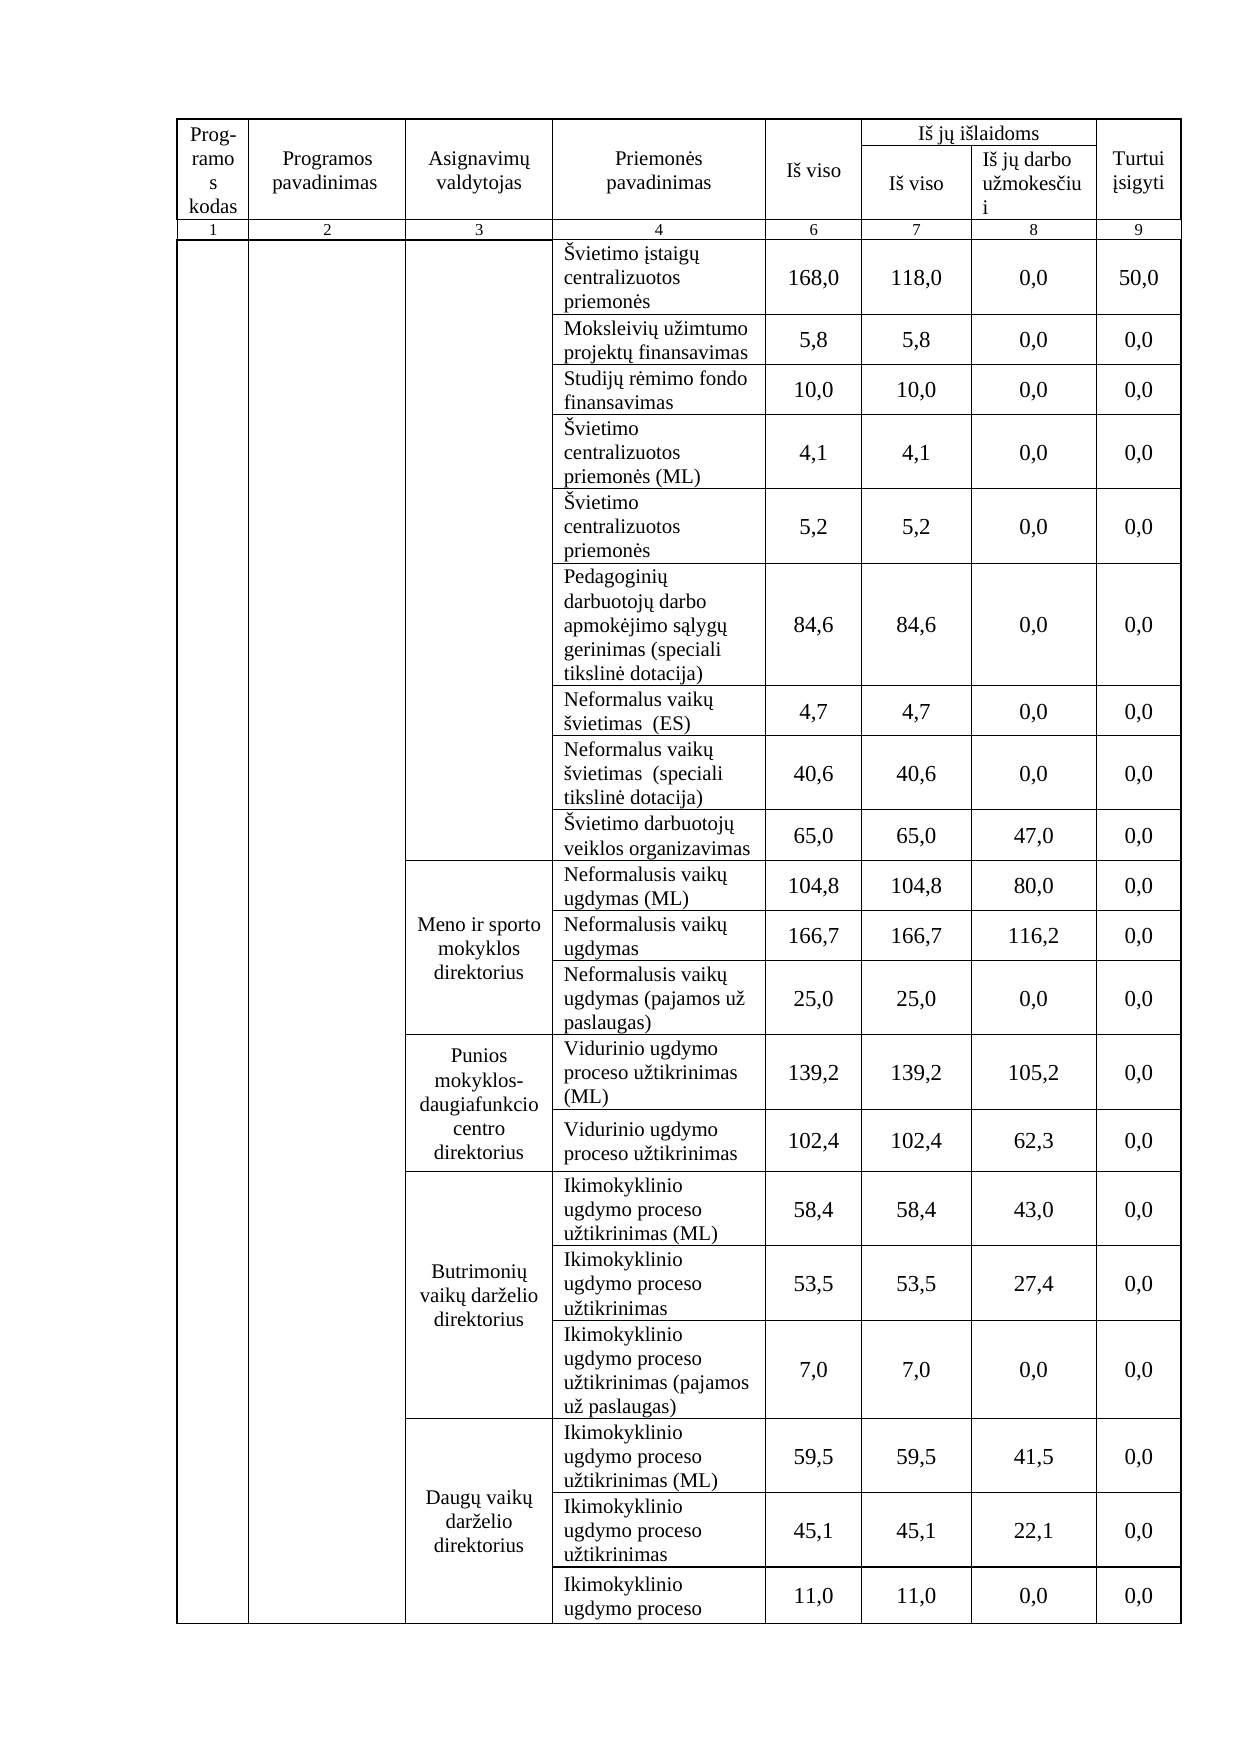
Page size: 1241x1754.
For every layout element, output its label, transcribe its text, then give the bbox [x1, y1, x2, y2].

table_cell Punios mokyklos-daugiafunkcio centro direktorius [406, 1035, 552, 1171]
table_cell [249, 241, 405, 1623]
table_cell 41,5 [972, 1419, 1096, 1492]
table_cell Vidurinio ugdymo proceso užtikrinimas (ML) [553, 1035, 765, 1108]
table_cell 0,0 [972, 961, 1096, 1034]
table_cell 104,8 [862, 861, 971, 910]
table_cell 47,0 [972, 810, 1096, 859]
table_cell 102,4 [766, 1110, 861, 1171]
table_cell 2 [249, 220, 405, 239]
table_cell 0,0 [972, 315, 1096, 364]
table_cell 0,0 [1097, 315, 1180, 364]
table_header Iš jų išlaidoms [862, 120, 1096, 145]
table_cell 104,8 [766, 861, 861, 910]
table_cell 0,0 [1097, 1246, 1180, 1319]
table_cell 4,1 [862, 415, 971, 488]
table_cell Švietimo centralizuotos priemonės [553, 489, 765, 562]
table_cell 1 [178, 220, 248, 239]
table_cell 45,1 [862, 1493, 971, 1566]
table_cell 4,7 [862, 686, 971, 735]
table_cell 0,0 [1097, 911, 1180, 960]
table_cell Neformalusis vaikų ugdymas (pajamos už paslaugas) [553, 961, 765, 1034]
table_cell 80,0 [972, 861, 1096, 910]
table_cell 0,0 [1097, 1110, 1180, 1171]
table_cell Ikimokyklinio ugdymo proceso [553, 1568, 765, 1623]
table_cell 7 [862, 220, 971, 239]
table_cell 0,0 [1097, 810, 1180, 859]
table_cell 0,0 [972, 736, 1096, 809]
table_cell 102,4 [862, 1110, 971, 1171]
table_cell 4 [553, 220, 765, 239]
table_cell 10,0 [862, 365, 971, 414]
table_cell 7,0 [766, 1321, 861, 1418]
table_cell 5,2 [766, 489, 861, 562]
table_cell 84,6 [766, 564, 861, 685]
table_cell 84,6 [862, 564, 971, 685]
table_cell 40,6 [862, 736, 971, 809]
table_cell Švietimo centralizuotos priemonės (ML) [553, 415, 765, 488]
table_cell 50,0 [1097, 240, 1180, 313]
table_cell Meno ir sporto mokyklos direktorius [406, 861, 552, 1034]
table_cell 5,8 [862, 315, 971, 364]
table_cell 25,0 [862, 961, 971, 1034]
table_header Prog-ramos kodas [178, 120, 248, 219]
table_cell 62,3 [972, 1110, 1096, 1171]
table_cell 0,0 [972, 415, 1096, 488]
table_cell 0,0 [972, 240, 1096, 313]
table_cell 0,0 [1097, 736, 1180, 809]
table_cell [406, 241, 552, 859]
table_cell Iš jų darbo užmokesčiui [972, 146, 1096, 219]
table_cell 27,4 [972, 1246, 1096, 1319]
table_cell 0,0 [972, 1568, 1096, 1623]
table_cell Ikimokyklinio ugdymo proceso užtikrinimas (pajamos už paslaugas) [553, 1321, 765, 1418]
table_cell 59,5 [766, 1419, 861, 1492]
table_cell 4,7 [766, 686, 861, 735]
table_cell 0,0 [1097, 489, 1180, 562]
table_cell 0,0 [972, 564, 1096, 685]
table_cell 11,0 [766, 1568, 861, 1623]
table_cell Butrimonių vaikų darželio direktorius [406, 1172, 552, 1418]
table_cell 139,2 [766, 1035, 861, 1108]
table_cell Ikimokyklinio ugdymo proceso užtikrinimas (ML) [553, 1172, 765, 1245]
table_cell 0,0 [1097, 1568, 1180, 1623]
table_cell [178, 241, 248, 1623]
table_cell 10,0 [766, 365, 861, 414]
table_cell 22,1 [972, 1493, 1096, 1566]
table_cell 8 [972, 220, 1096, 239]
table_header Priemonės pavadinimas [553, 120, 765, 219]
table_cell Daugų vaikų darželio direktorius [406, 1419, 552, 1623]
table_header Turtui įsigyti [1097, 120, 1180, 219]
table_cell 58,4 [766, 1172, 861, 1245]
table_cell 9 [1097, 220, 1181, 239]
table_cell 53,5 [862, 1246, 971, 1319]
table_cell 139,2 [862, 1035, 971, 1108]
table_cell 65,0 [766, 810, 861, 859]
table_cell Neformalus vaikų švietimas (speciali tikslinė dotacija) [553, 736, 765, 809]
table_cell 0,0 [1097, 1035, 1180, 1108]
table_header Programos pavadinimas [249, 120, 405, 219]
table_cell Pedagoginių darbuotojų darbo apmokėjimo sąlygų gerinimas (speciali tikslinė dotacija) [553, 564, 765, 685]
table_cell 58,4 [862, 1172, 971, 1245]
table_cell Iš viso [862, 146, 971, 219]
table_cell Studijų rėmimo fondo finansavimas [553, 365, 765, 414]
table_cell 5,8 [766, 315, 861, 364]
table_cell 0,0 [1097, 415, 1180, 488]
table_cell Ikimokyklinio ugdymo proceso užtikrinimas [553, 1246, 765, 1319]
table_cell Ikimokyklinio ugdymo proceso užtikrinimas (ML) [553, 1419, 765, 1492]
table_cell 59,5 [862, 1419, 971, 1492]
table_cell Vidurinio ugdymo proceso užtikrinimas [553, 1110, 765, 1171]
table_cell 40,6 [766, 736, 861, 809]
table_cell 11,0 [862, 1568, 971, 1623]
table_cell Neformalusis vaikų ugdymas [553, 911, 765, 960]
table_cell Ikimokyklinio ugdymo proceso užtikrinimas [553, 1493, 765, 1566]
table_cell 0,0 [1097, 1419, 1180, 1492]
table_cell 0,0 [972, 1321, 1096, 1418]
table_cell Neformalusis vaikų ugdymas (ML) [553, 861, 765, 910]
table_cell 105,2 [972, 1035, 1096, 1108]
table_cell 4,1 [766, 415, 861, 488]
table_cell Švietimo įstaigų centralizuotos priemonės [553, 240, 765, 313]
table_cell 168,0 [766, 240, 861, 313]
table_cell 0,0 [1097, 1493, 1180, 1566]
table_header Asignavimų valdytojas [406, 120, 552, 219]
table_cell 0,0 [1097, 686, 1180, 735]
table_cell Moksleivių užimtumo projektų finansavimas [553, 315, 765, 364]
table_cell 118,0 [862, 240, 971, 313]
table_cell 7,0 [862, 1321, 971, 1418]
table_cell 53,5 [766, 1246, 861, 1319]
table_cell 0,0 [972, 365, 1096, 414]
table_cell 3 [406, 220, 552, 239]
table_cell 0,0 [1097, 961, 1180, 1034]
table_cell Neformalus vaikų švietimas (ES) [553, 686, 765, 735]
table_cell 45,1 [766, 1493, 861, 1566]
table_cell 0,0 [1097, 1172, 1180, 1245]
table_cell 166,7 [766, 911, 861, 960]
table_cell 5,2 [862, 489, 971, 562]
table_cell 25,0 [766, 961, 861, 1034]
table_cell 6 [766, 220, 861, 239]
table_cell 0,0 [1097, 1321, 1180, 1418]
table_cell 0,0 [1097, 365, 1180, 414]
table_header Iš viso [766, 120, 861, 219]
table_cell 0,0 [972, 489, 1096, 562]
table_cell 166,7 [862, 911, 971, 960]
table_cell 0,0 [1097, 564, 1180, 685]
table_cell 0,0 [1097, 861, 1180, 910]
table_cell 65,0 [862, 810, 971, 859]
table_cell 0,0 [972, 686, 1096, 735]
table_cell Švietimo darbuotojų veiklos organizavimas [553, 810, 765, 859]
table_cell 116,2 [972, 911, 1096, 960]
table_cell 43,0 [972, 1172, 1096, 1245]
